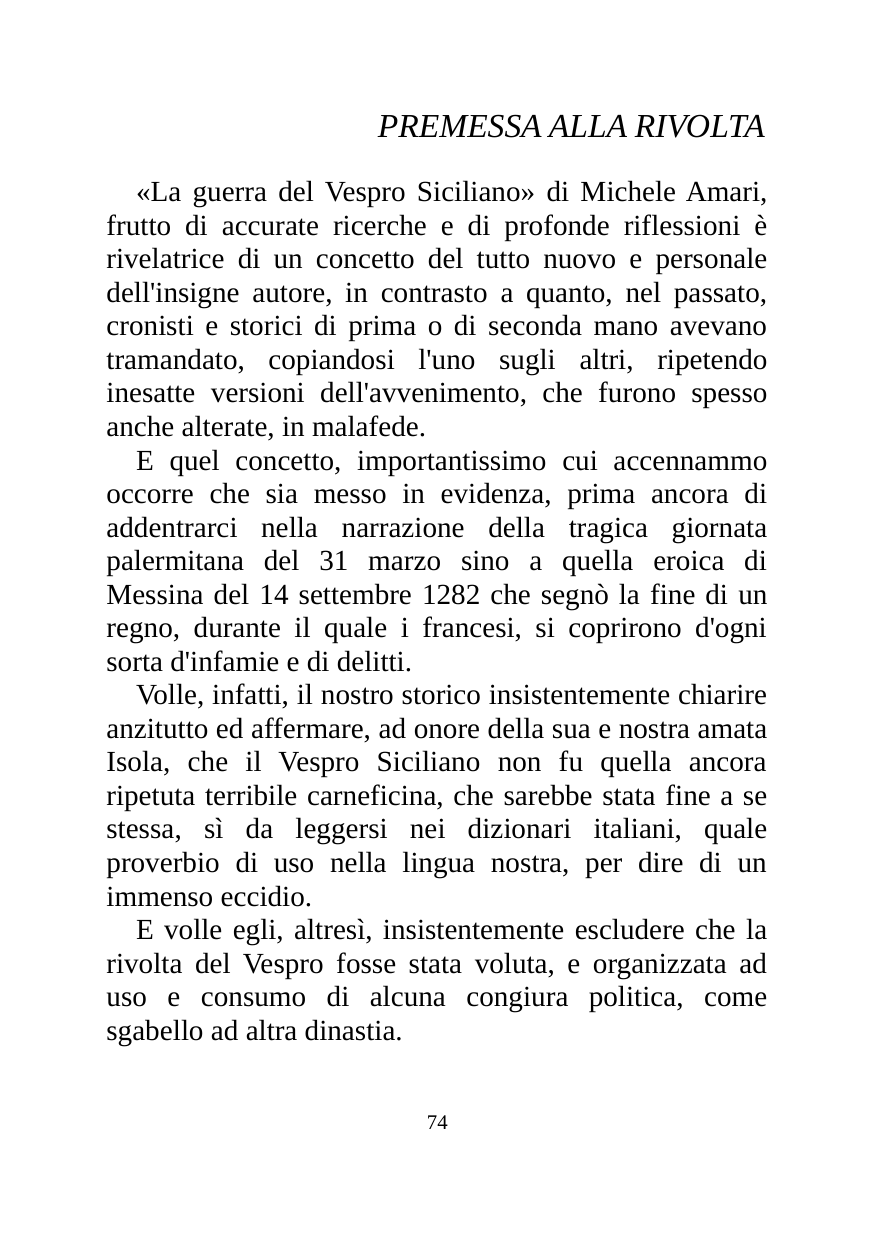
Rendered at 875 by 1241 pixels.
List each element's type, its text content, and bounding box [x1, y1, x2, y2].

text E volle egli, altresì, insistentemente escludere che la rivolta del Vespro fosse stata voluta, e organizzata ad uso e consumo di alcuna congiura politica, come sgabello ad altra dinastia. [106, 912, 768, 1046]
subtitle PREMESSA ALLA RIVOLTA [106, 106, 768, 145]
text E quel concetto, importantissimo cui accennammo occorre che sia messo in evidenza, prima ancora di addentrarci nella narrazione della tragica giornata palermitana del 31 marzo sino a quella eroica di Messina del 14 settembre 1282 che segnò la fine di un regno, durante il quale i francesi, si coprirono d'ogni sorta d'infamie e di delitti. [106, 443, 768, 677]
text «La guerra del Vespro Siciliano» di Michele Amari, frutto di accurate ricerche e di profonde riflessioni è rivelatrice di un concetto del tutto nuovo e personale dell'insigne autore, in contrasto a quanto, nel passato, cronisti e storici di prima o di seconda mano avevano tramandato, copiandosi l'uno sugli altri, ripetendo inesatte versioni dell'avvenimento, che furono spesso anche alterate, in malafede. [106, 174, 768, 443]
text Volle, infatti, il nostro storico insistentemente chiarire anzitutto ed affermare, ad onore della sua e nostra amata Isola, che il Vespro Siciliano non fu quella ancora ripetuta terribile carneficina, che sarebbe stata fine a se stessa, sì da leggersi nei dizionari italiani, quale proverbio di uso nella lingua nostra, per dire di un immenso eccidio. [106, 677, 768, 912]
